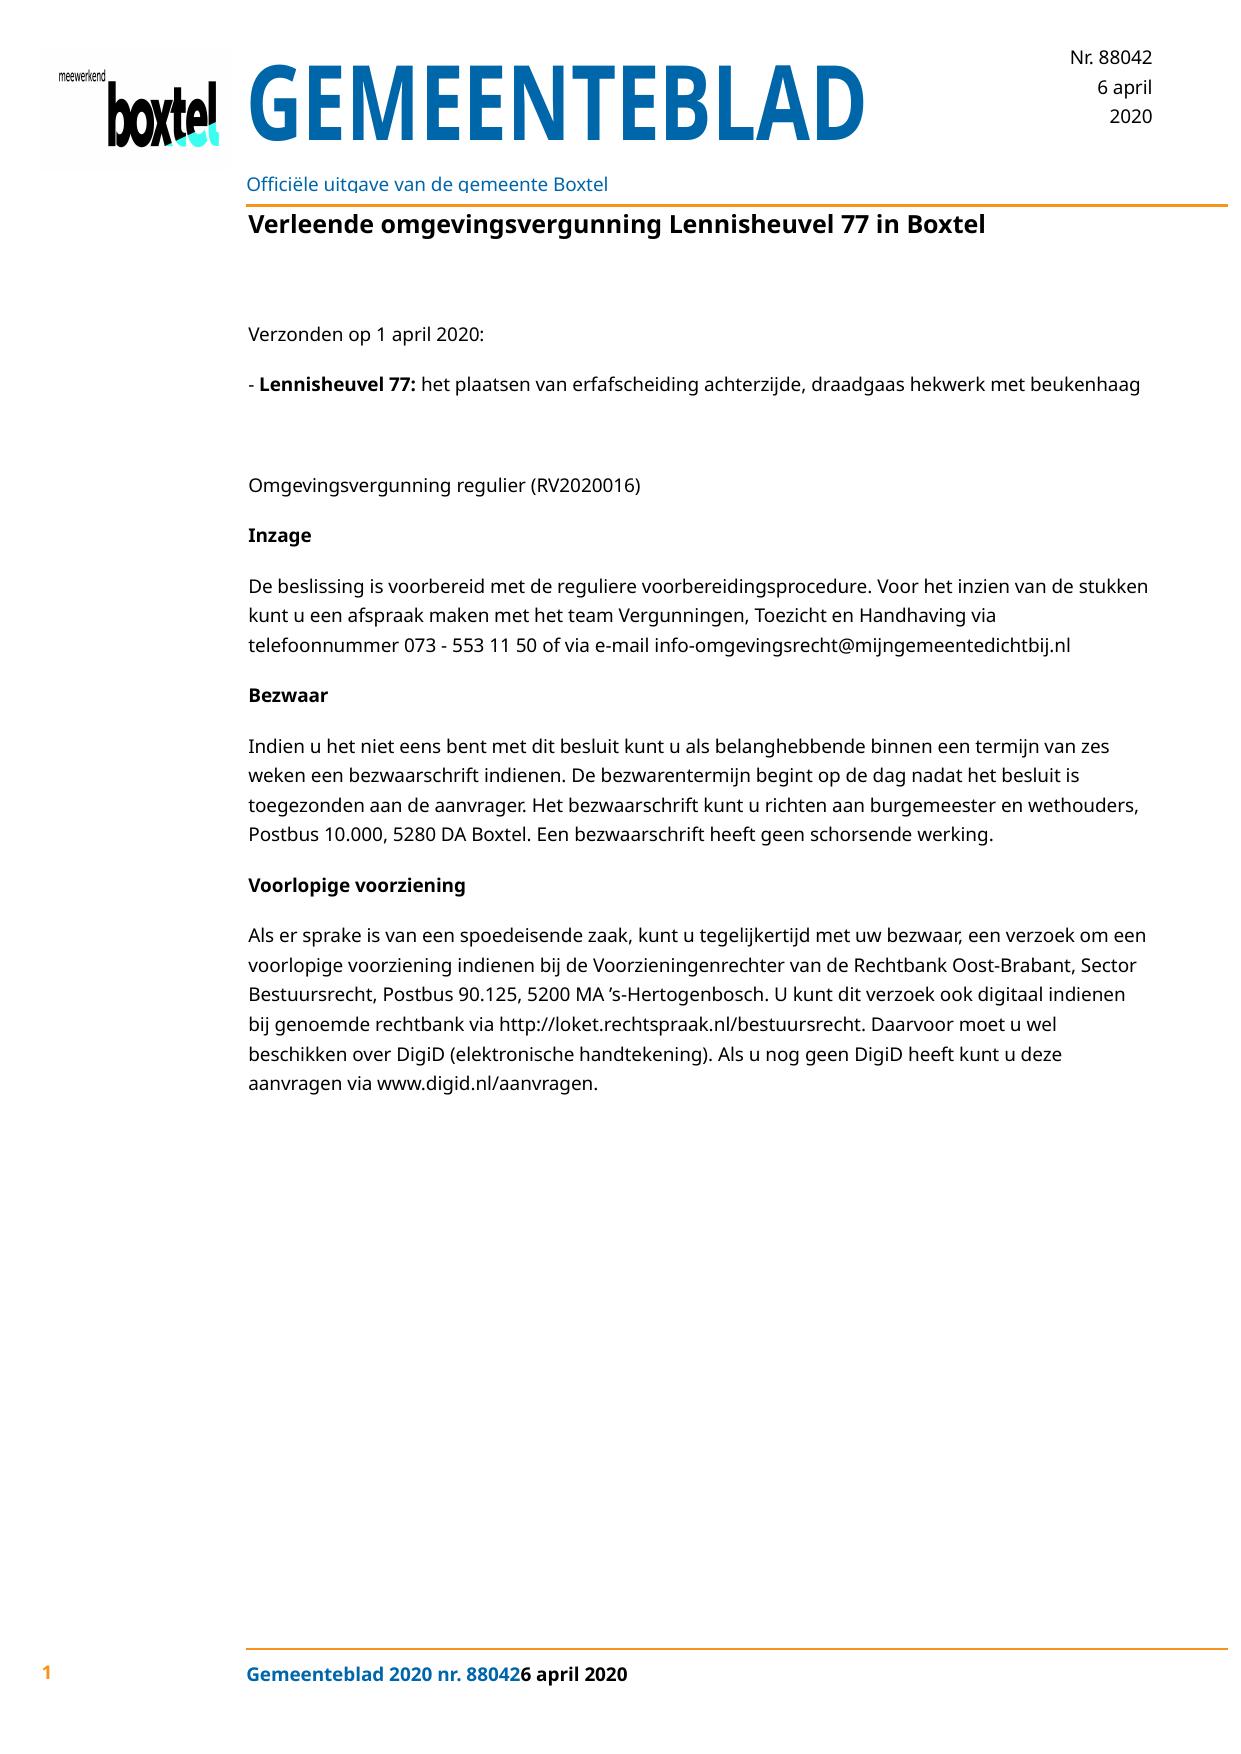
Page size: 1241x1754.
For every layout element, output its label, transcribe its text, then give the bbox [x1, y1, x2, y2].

text Omgevingsvergunning regulier (RV2020016) [248, 472, 1152, 498]
text Bezwaar [248, 682, 1152, 708]
picture [41, 47, 231, 172]
text Inzage [248, 522, 1152, 548]
text Verzonden op 1 april 2020: [248, 321, 1152, 346]
text Als er sprake is van een spoedeisende zaak, kunt u tegelijkertijd met uw bezwaar, een verzoek om een voorlopige voorziening indienen bij de Voorzieningenrechter van de Rechtbank Oost-Brabant, Sector Bestuursrecht, Postbus 90.125, 5200 MA ’s-Hertogenbosch. U kunt dit verzoek ook digitaal indienen bij genoemde rechtbank via http://loket.rechtspraak.nl/bestuursrecht. Daarvoor moet u wel beschikken over DigiD (elektronische handtekening). Als u nog geen DigiD heeft kunt u deze aanvragen via www.digid.nl/aanvragen. [248, 922, 1152, 1096]
text Verleende omgevingsvergunning Lennisheuvel 77 in Boxtel [248, 207, 1152, 241]
text De beslissing is voorbereid met de reguliere voorbereidingsprocedure. Voor het inzien van de stukken kunt u een afspraak maken met het team Vergunningen, Toezicht en Handhaving via telefoonnummer 073 - 553 11 50 of via e-mail info-omgevingsrecht@mijngemeentedichtbij.nl [248, 573, 1152, 658]
text Indien u het niet eens bent met dit besluit kunt u als belanghebbende binnen een termijn van zes weken een bezwaarschrift indienen. De bezwarentermijn begint op de dag nadat het besluit is toegezonden aan de aanvrager. Het bezwaarschrift kunt u richten aan burgemeester en wethouders, Postbus 10.000, 5280 DA Boxtel. Een bezwaarschrift heeft geen schorsende werking. [248, 733, 1152, 847]
text - Lennisheuvel 77: het plaatsen van erfafscheiding achterzijde, draadgaas hekwerk met beukenhaag [248, 371, 1152, 397]
text Voorlopige voorziening [248, 872, 1152, 898]
